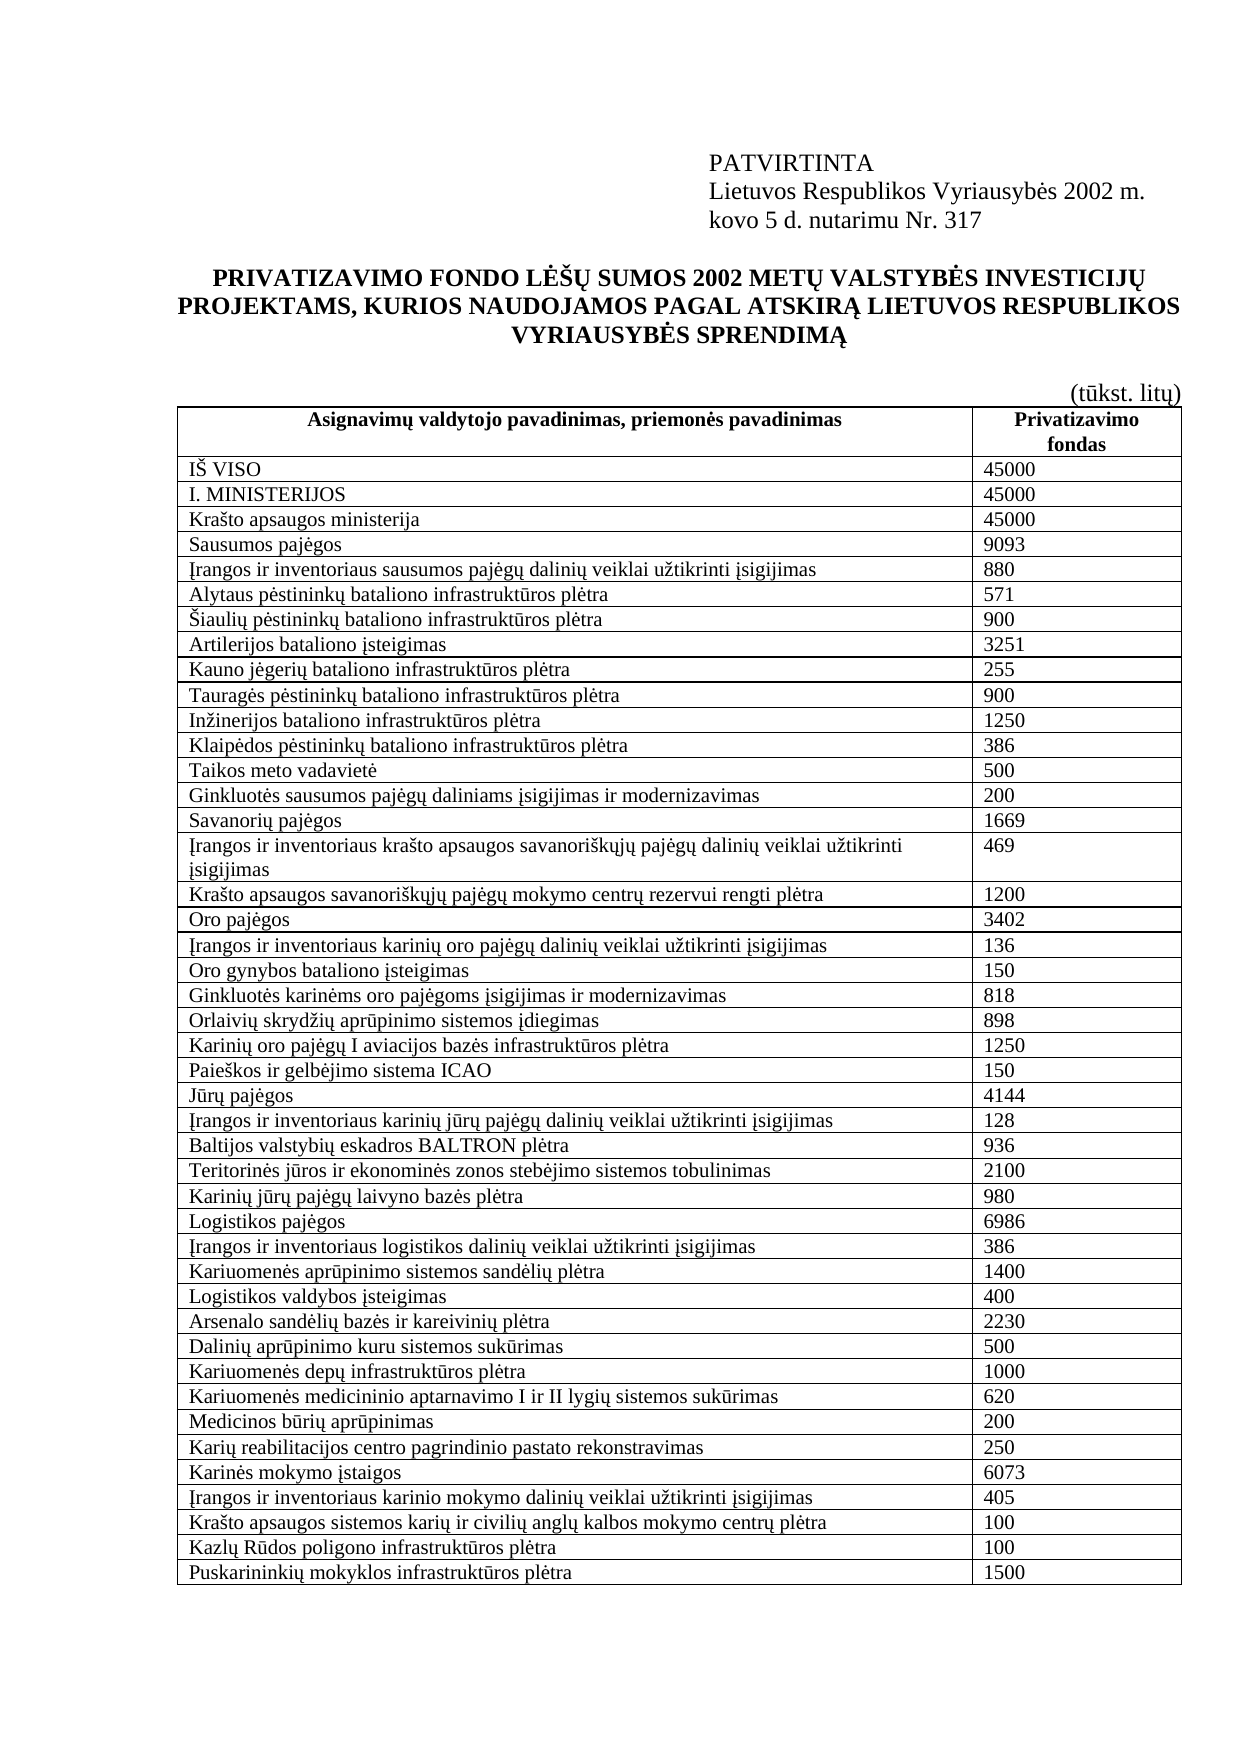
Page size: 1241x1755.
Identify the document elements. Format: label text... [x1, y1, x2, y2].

table_cell Klaipėdos pėstininkų bataliono infrastruktūros plėtra [178, 733, 972, 757]
table_cell 100 [973, 1510, 1181, 1534]
table_cell Logistikos valdybos įsteigimas [178, 1284, 972, 1308]
table_cell Kazlų Rūdos poligono infrastruktūros plėtra [178, 1535, 972, 1559]
table_cell Orlaivių skrydžių aprūpinimo sistemos įdiegimas [178, 1008, 972, 1032]
table_header Privatizavimo fondas [973, 408, 1181, 456]
table_cell Tauragės pėstininkų bataliono infrastruktūros plėtra [178, 683, 972, 707]
text (tūkst. litų) [177, 378, 1181, 406]
table_cell Baltijos valstybių eskadros BALTRON plėtra [178, 1133, 972, 1157]
table_cell 6986 [973, 1209, 1181, 1233]
table_cell Krašto apsaugos sistemos karių ir civilių anglų kalbos mokymo centrų plėtra [178, 1510, 972, 1534]
table_cell 45000 [973, 482, 1181, 506]
table_cell 900 [973, 683, 1181, 707]
table_cell 45000 [973, 507, 1181, 531]
table_cell 4144 [973, 1083, 1181, 1107]
table_cell Logistikos pajėgos [178, 1209, 972, 1233]
table_cell 898 [973, 1008, 1181, 1032]
table_cell Krašto apsaugos savanoriškųjų pajėgų mokymo centrų rezervui rengti plėtra [178, 882, 972, 906]
table_cell 980 [973, 1184, 1181, 1208]
table_header Asignavimų valdytojo pavadinimas, priemonės pavadinimas [178, 408, 972, 456]
table_cell 3251 [973, 632, 1181, 656]
table_cell Ginkluotės sausumos pajėgų daliniams įsigijimas ir modernizavimas [178, 783, 972, 807]
table_cell 386 [973, 1234, 1181, 1258]
text kovo 5 d. nutarimu Nr. 317 [177, 205, 1181, 234]
table_cell Kariuomenės medicininio aptarnavimo I ir II lygių sistemos sukūrimas [178, 1384, 972, 1408]
text PRIVATIZAVIMO FONDO LĖŠŲ SUMOS 2002 METŲ VALSTYBĖS INVESTICIJŲ PROJEKTAMS, KURIOS NAUDOJAMOS PAGAL ATSKIRĄ LIETUVOS RESPUBLIKOS VYRIAUSYBĖS SPRENDIMĄ [177, 263, 1181, 349]
table_cell Krašto apsaugos ministerija [178, 507, 972, 531]
table_cell 136 [973, 933, 1181, 957]
text PATVIRTINTA [177, 148, 1181, 176]
table_cell 900 [973, 607, 1181, 631]
table_cell Kariuomenės depų infrastruktūros plėtra [178, 1359, 972, 1383]
table_cell 1400 [973, 1259, 1181, 1283]
table_cell 6073 [973, 1460, 1181, 1484]
table_cell 9093 [973, 532, 1181, 556]
table_cell Karinių jūrų pajėgų laivyno bazės plėtra [178, 1184, 972, 1208]
text Lietuvos Respublikos Vyriausybės 2002 m. [177, 176, 1181, 205]
table_cell 386 [973, 733, 1181, 757]
table_cell Įrangos ir inventoriaus krašto apsaugos savanoriškųjų pajėgų dalinių veiklai užtikrinti įsigijimas [178, 833, 972, 881]
table_cell 880 [973, 557, 1181, 581]
table_cell 405 [973, 1485, 1181, 1509]
table_cell Savanorių pajėgos [178, 808, 972, 832]
table_cell 469 [973, 833, 1181, 881]
table_cell Artilerijos bataliono įsteigimas [178, 632, 972, 656]
table_cell 1500 [973, 1560, 1181, 1584]
table_cell Paieškos ir gelbėjimo sistema ICAO [178, 1058, 972, 1082]
table_cell 150 [973, 1058, 1181, 1082]
table_cell Karinės mokymo įstaigos [178, 1460, 972, 1484]
table_cell 1669 [973, 808, 1181, 832]
table_cell Įrangos ir inventoriaus karinių jūrų pajėgų dalinių veiklai užtikrinti įsigijimas [178, 1108, 972, 1132]
table_cell Šiaulių pėstininkų bataliono infrastruktūros plėtra [178, 607, 972, 631]
table_cell Alytaus pėstininkų bataliono infrastruktūros plėtra [178, 582, 972, 606]
table_cell Medicinos būrių aprūpinimas [178, 1410, 972, 1433]
table_cell Kariuomenės aprūpinimo sistemos sandėlių plėtra [178, 1259, 972, 1283]
table_cell 45000 [973, 457, 1181, 481]
table_cell 250 [973, 1435, 1181, 1459]
table_cell 3402 [973, 908, 1181, 931]
table_cell Jūrų pajėgos [178, 1083, 972, 1107]
table_cell 150 [973, 958, 1181, 982]
table_cell 620 [973, 1384, 1181, 1408]
table_cell Įrangos ir inventoriaus karinių oro pajėgų dalinių veiklai užtikrinti įsigijimas [178, 933, 972, 957]
table_cell Oro pajėgos [178, 908, 972, 931]
table_cell Įrangos ir inventoriaus sausumos pajėgų dalinių veiklai užtikrinti įsigijimas [178, 557, 972, 581]
table_cell 200 [973, 1410, 1181, 1433]
table_cell 571 [973, 582, 1181, 606]
table_cell 255 [973, 658, 1181, 681]
table_cell Oro gynybos bataliono įsteigimas [178, 958, 972, 982]
table_cell 500 [973, 1334, 1181, 1358]
table_cell IŠ VISO [178, 457, 972, 481]
table_cell 936 [973, 1133, 1181, 1157]
table_cell Karių reabilitacijos centro pagrindinio pastato rekonstravimas [178, 1435, 972, 1459]
table_cell 200 [973, 783, 1181, 807]
table_cell Teritorinės jūros ir ekonominės zonos stebėjimo sistemos tobulinimas [178, 1159, 972, 1182]
table_cell Inžinerijos bataliono infrastruktūros plėtra [178, 708, 972, 732]
table_cell 818 [973, 983, 1181, 1007]
table_cell Kauno jėgerių bataliono infrastruktūros plėtra [178, 658, 972, 681]
table_cell Įrangos ir inventoriaus logistikos dalinių veiklai užtikrinti įsigijimas [178, 1234, 972, 1258]
table_cell Taikos meto vadavietė [178, 758, 972, 782]
table_cell Įrangos ir inventoriaus karinio mokymo dalinių veiklai užtikrinti įsigijimas [178, 1485, 972, 1509]
table_cell 1200 [973, 882, 1181, 906]
table_cell Dalinių aprūpinimo kuru sistemos sukūrimas [178, 1334, 972, 1358]
table_cell Karinių oro pajėgų I aviacijos bazės infrastruktūros plėtra [178, 1033, 972, 1057]
table_cell Ginkluotės karinėms oro pajėgoms įsigijimas ir modernizavimas [178, 983, 972, 1007]
table_cell 2100 [973, 1159, 1181, 1182]
table_cell 1250 [973, 708, 1181, 732]
table_cell Sausumos pajėgos [178, 532, 972, 556]
table_cell Puskarininkių mokyklos infrastruktūros plėtra [178, 1560, 972, 1584]
table_cell Arsenalo sandėlių bazės ir kareivinių plėtra [178, 1309, 972, 1333]
table_cell 500 [973, 758, 1181, 782]
table_cell 100 [973, 1535, 1181, 1559]
table_cell 2230 [973, 1309, 1181, 1333]
table_cell 1000 [973, 1359, 1181, 1383]
table_cell I. MINISTERIJOS [178, 482, 972, 506]
table_cell 1250 [973, 1033, 1181, 1057]
table_cell 400 [973, 1284, 1181, 1308]
table_cell 128 [973, 1108, 1181, 1132]
